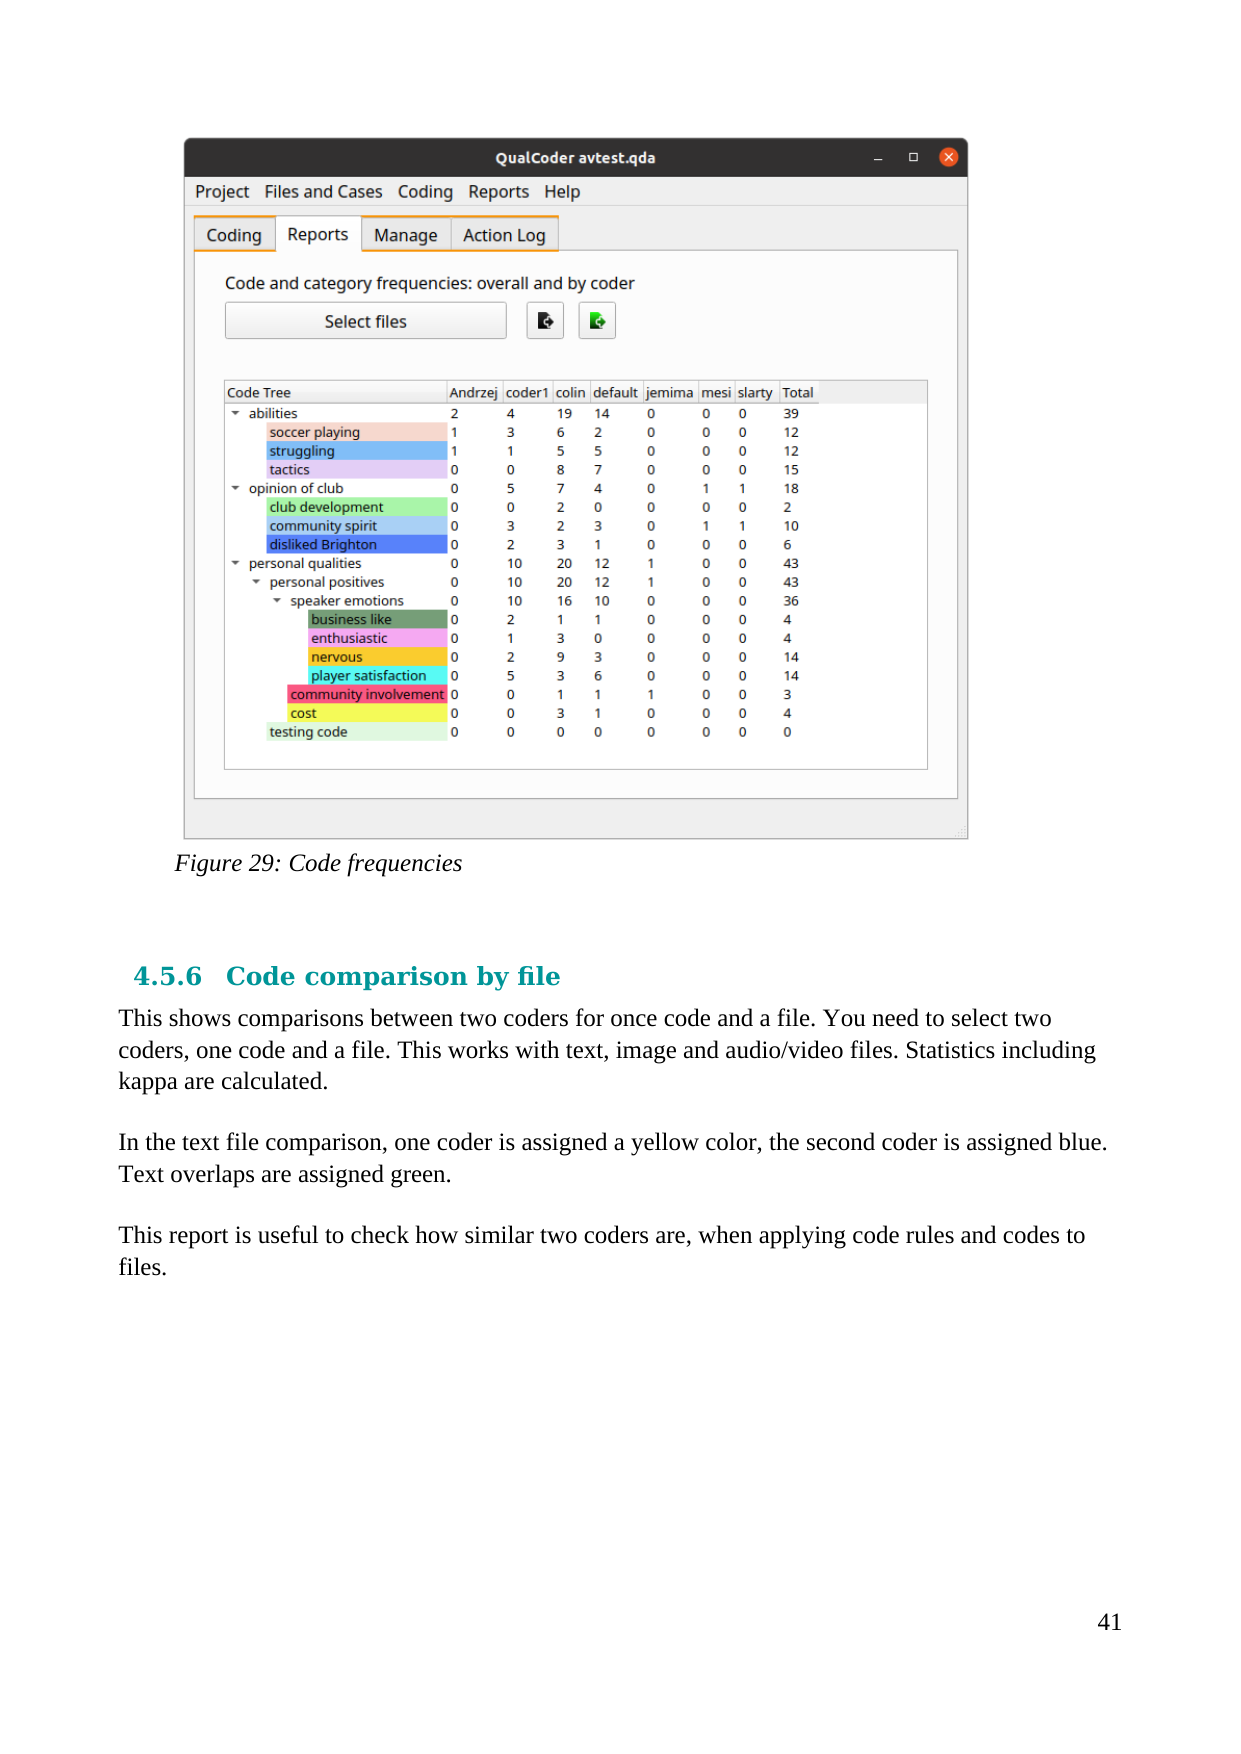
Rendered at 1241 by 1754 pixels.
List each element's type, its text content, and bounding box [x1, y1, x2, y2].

text Figure 29: Code frequencies [174, 849, 977, 877]
text This report is useful to check how similar two coders are, when applying code rules and codes to files. [118, 1220, 1122, 1280]
subtitle Code comparison by file [124, 962, 1122, 991]
text This shows comparisons between two coders for once code and a file. You need to select two coders, one code and a file. This works with text, image and audio/video files. Statistics including kappa are calculated. [118, 1003, 1122, 1095]
text In the text file comparison, one coder is assigned a yellow color, the second coder is assigned blue. Text overlaps are assigned green. [118, 1127, 1122, 1188]
picture [174, 130, 978, 849]
